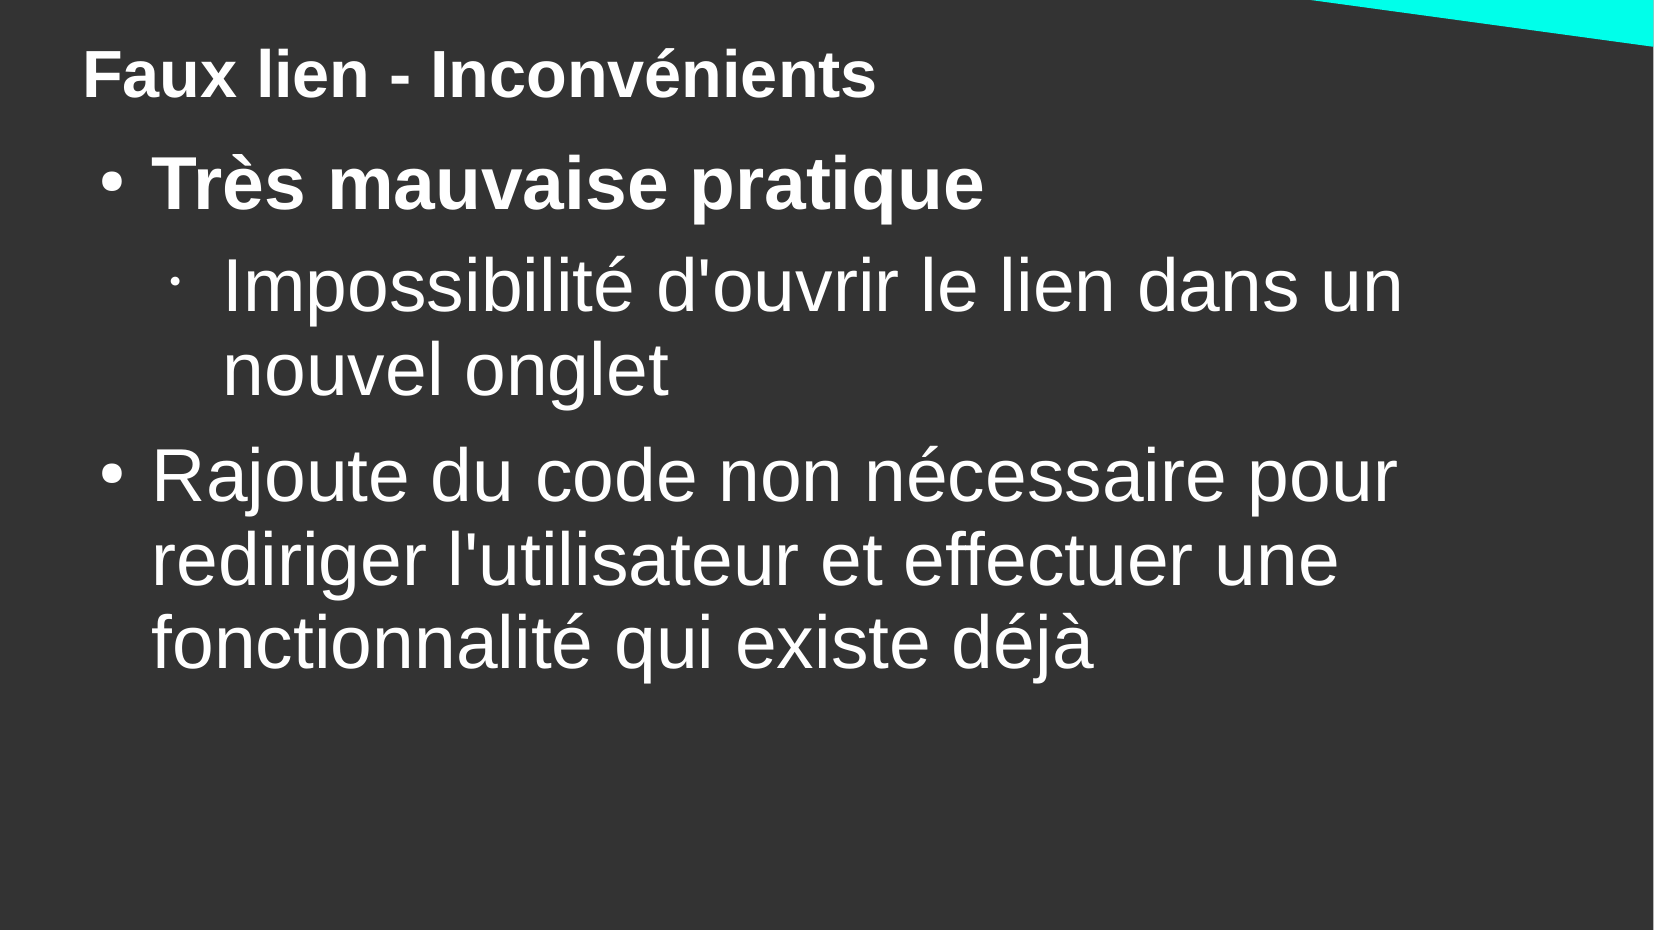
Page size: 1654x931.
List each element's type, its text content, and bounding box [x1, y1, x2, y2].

title Faux lien - Inconvénients [82, 37, 1571, 114]
text_box [1310, 0, 1654, 47]
list Très mauvaise pratique Impossibilité d'ouvrir le lien dans un nouvel onglet Rajoute du code non nécessaire pour rediriger l'utilisateur et effectuer une fonctionnalité qui existe déjà [80, 141, 1620, 715]
